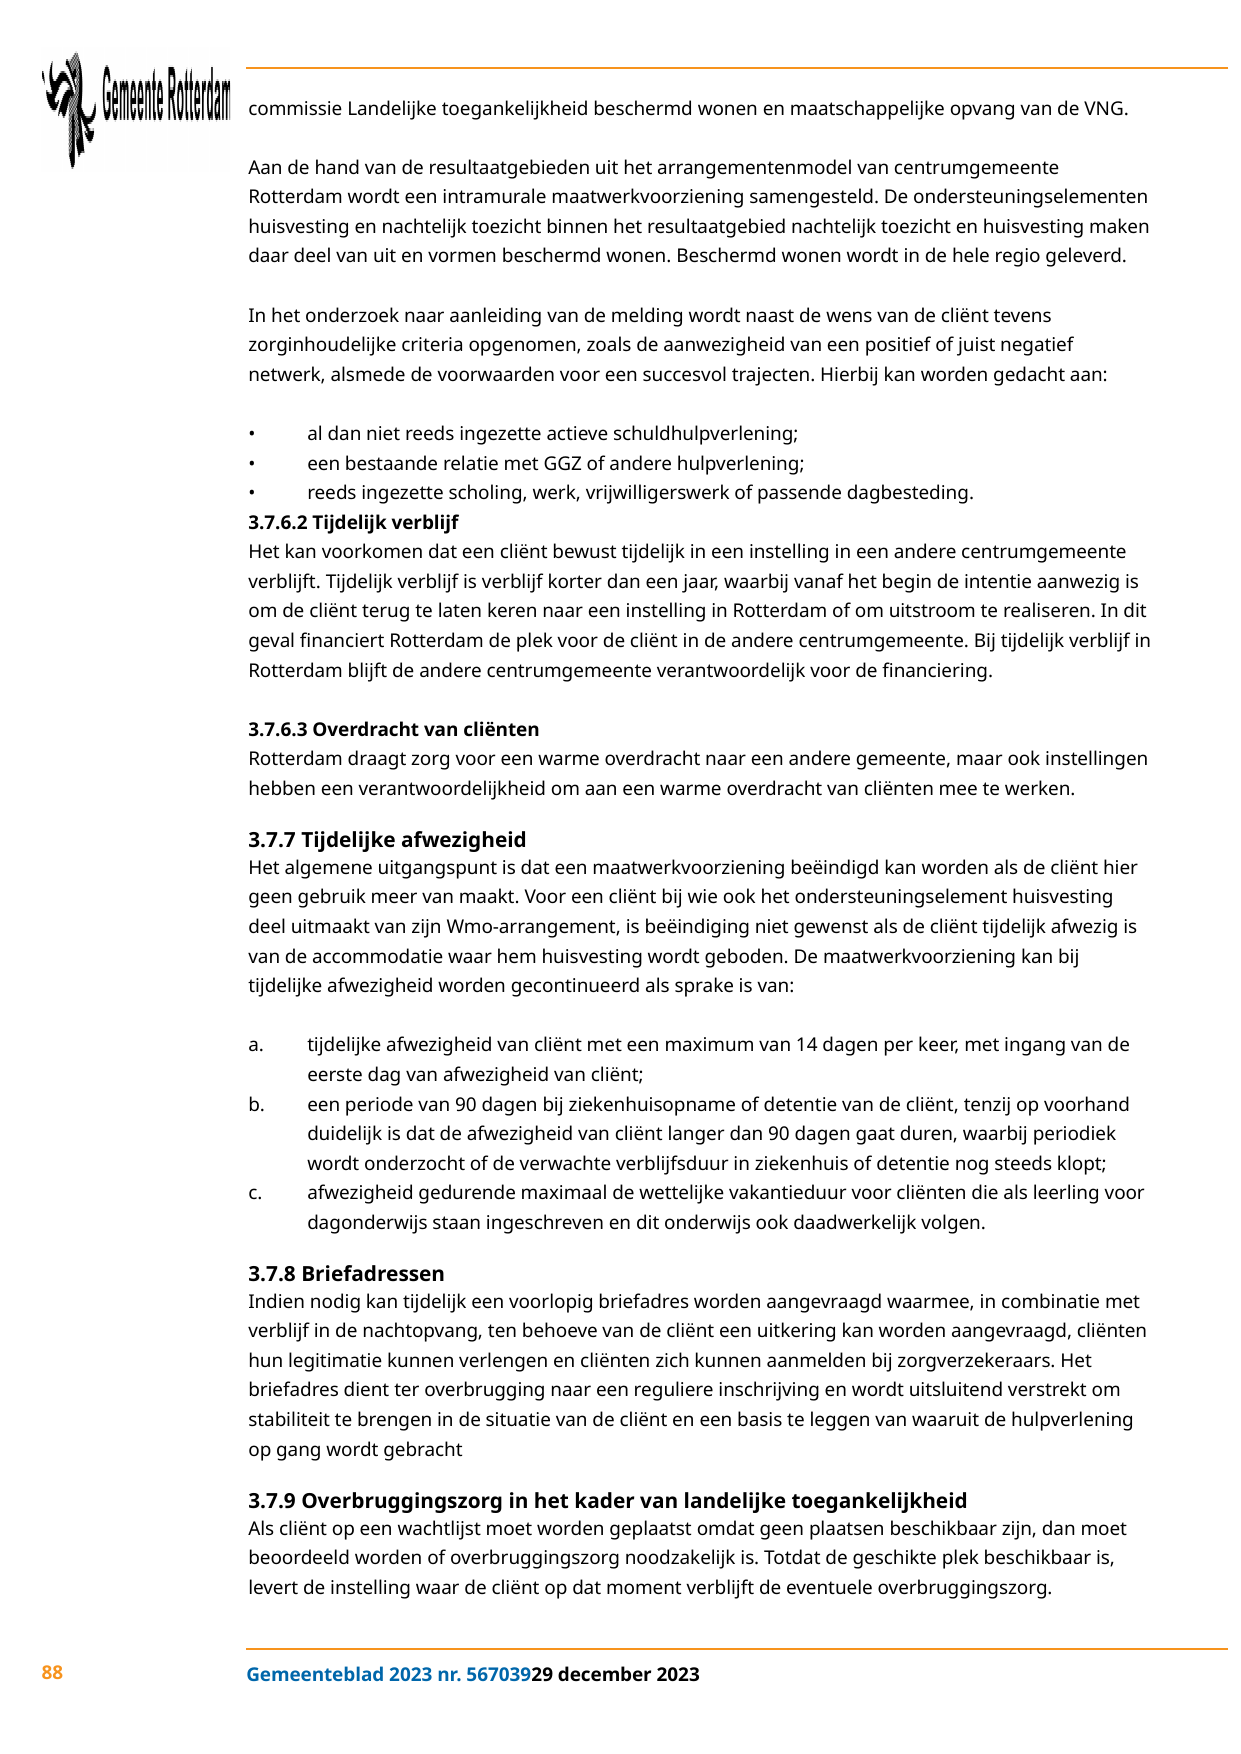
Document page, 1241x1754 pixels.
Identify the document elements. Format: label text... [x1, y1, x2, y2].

list een periode van 90 dagen bij ziekenhuisopname of detentie van de cliënt, tenzij op voorhand duidelijk is dat de afwezigheid van cliënt langer dan 90 dagen gaat duren, waarbij periodiek wordt onderzocht of de verwachte verblijfsduur in ziekenhuis of detentie nog steeds klopt; [248, 1091, 1152, 1176]
text 3.7.9 Overbruggingszorg in het kader van landelijke toegankelijkheid [248, 1486, 1152, 1515]
list een bestaande relatie met GGZ of andere hulpverlening; [248, 450, 1152, 476]
text Rotterdam draagt zorg voor een warme overdracht naar een andere gemeente, maar ook instellingen hebben een verantwoordelijkheid om aan een warme overdracht van cliënten mee te werken. [248, 746, 1152, 801]
text Het algemene uitgangspunt is dat een maatwerkvoorziening beëindigd kan worden als de cliënt hier geen gebruik meer van maakt. Voor een cliënt bij wie ook het ondersteuningselement huisvesting deel uitmaakt van zijn Wmo-arrangement, is beëindiging niet gewenst als de cliënt tijdelijk afwezig is van de accommodatie waar hem huisvesting wordt geboden. De maatwerkvoorziening kan bij tijdelijke afwezigheid worden gecontinueerd als sprake is van: [248, 854, 1152, 998]
picture [41, 47, 231, 172]
text Als cliënt op een wachtlijst moet worden geplaatst omdat geen plaatsen beschikbaar zijn, dan moet beoordeeld worden of overbruggingszorg noodzakelijk is. Totdat de geschikte plek beschikbaar is, levert de instelling waar de cliënt op dat moment verblijft de eventuele overbruggingszorg. [248, 1515, 1152, 1599]
list reeds ingezette scholing, werk, vrijwilligerswerk of passende dagbesteding. [248, 479, 1152, 505]
text Aan de hand van de resultaatgebieden uit het arrangementenmodel van centrumgemeente Rotterdam wordt een intramurale maatwerkvoorziening samengesteld. De ondersteuningselementen huisvesting en nachtelijk toezicht binnen het resultaatgebied nachtelijk toezicht en huisvesting maken daar deel van uit en vormen beschermd wonen. Beschermd wonen wordt in de hele regio geleverd. [248, 154, 1152, 268]
text In het onderzoek naar aanleiding van de melding wordt naast de wens van de cliënt tevens zorginhoudelijke criteria opgenomen, zoals de aanwezigheid van een positief of juist negatief netwerk, alsmede de voorwaarden voor een succesvol trajecten. Hierbij kan worden gedacht aan: [248, 302, 1152, 387]
text Het kan voorkomen dat een cliënt bewust tijdelijk in een instelling in een andere centrumgemeente verblijft. Tijdelijk verblijf is verblijf korter dan een jaar, waarbij vanaf het begin de intentie aanwezig is om de cliënt terug te laten keren naar een instelling in Rotterdam of om uitstroom te realiseren. In dit geval financiert Rotterdam de plek voor de cliënt in de andere centrumgemeente. Bij tijdelijk verblijf in Rotterdam blijft de andere centrumgemeente verantwoordelijk voor de financiering. [248, 538, 1152, 683]
text commissie Landelijke toegankelijkheid beschermd wonen en maatschappelijke opvang van de VNG. [248, 95, 1152, 121]
list al dan niet reeds ingezette actieve schuldhulpverlening; [248, 420, 1152, 446]
text Indien nodig kan tijdelijk een voorlopig briefadres worden aangevraagd waarmee, in combinatie met verblijf in de nachtopvang, ten behoeve van de cliënt een uitkering kan worden aangevraagd, cliënten hun legitimatie kunnen verlengen en cliënten zich kunnen aanmelden bij zorgverzekeraars. Het briefadres dient ter overbrugging naar een reguliere inschrijving en wordt uitsluitend verstrekt om stabiliteit te brengen in de situatie van de cliënt en een basis te leggen van waaruit de hulpverlening op gang wordt gebracht [248, 1288, 1152, 1462]
list afwezigheid gedurende maximaal de wettelijke vakantieduur voor cliënten die als leerling voor dagonderwijs staan ingeschreven en dit onderwijs ook daadwerkelijk volgen. [248, 1179, 1152, 1235]
text 3.7.7 Tijdelijke afwezigheid [248, 826, 1152, 854]
text 3.7.6.2 Tijdelijk verblijf [248, 509, 1152, 535]
text 3.7.6.3 Overdracht van cliënten [248, 716, 1152, 742]
list tijdelijke afwezigheid van cliënt met een maximum van 14 dagen per keer, met ingang van de eerste dag van afwezigheid van cliënt; [248, 1032, 1152, 1087]
text 3.7.8 Briefadressen [248, 1259, 1152, 1288]
